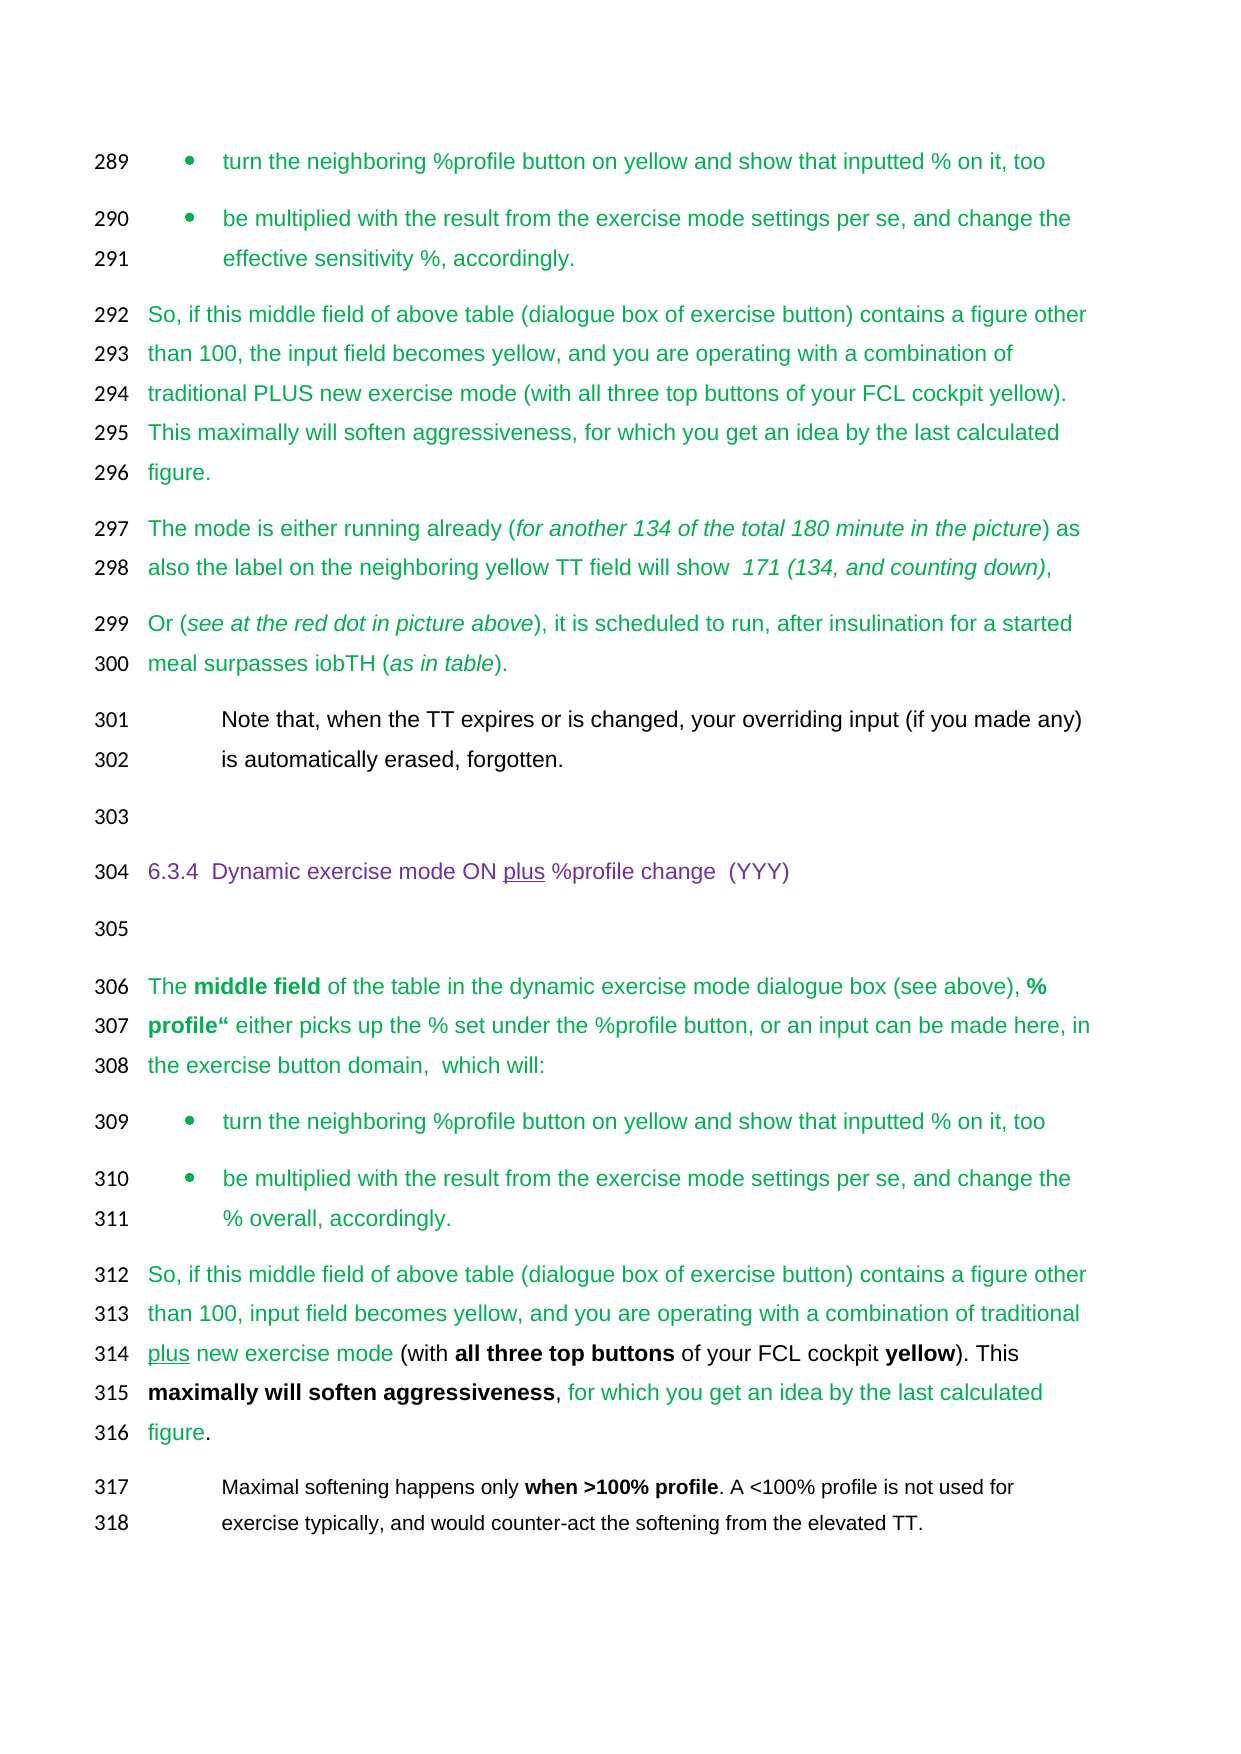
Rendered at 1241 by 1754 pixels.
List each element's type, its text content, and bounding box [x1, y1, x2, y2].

text Maximal softening happens only when >100% profile. A <100% profile is not used for exercise typically, and would counter-act the softening from the elevated TT. [221, 1475, 1093, 1535]
text Or (see at the red dot in picture above), it is scheduled to run, after insulination for a started meal surpasses iobTH (as in table). [148, 610, 1093, 676]
text So, if this middle field of above table (dialogue box of exercise button) contains a figure other than 100, input field becomes yellow, and you are operating with a combination of traditional plus new exercise mode (with all three top buttons of your FCL cockpit yellow). This maximally will soften aggressiveness, for which you get an idea by the last calculated figure. [148, 1261, 1093, 1445]
text The middle field of the table in the dynamic exercise mode dialogue box (see above), % profile“ either picks up the % set under the %profile button, or an input can be made here, in the exercise button domain, which will: [148, 973, 1093, 1078]
text 6.3.4 Dynamic exercise mode ON plus %profile change (YYY) [148, 858, 1093, 884]
list turn the neighboring %profile button on yellow and show that inputted % on it, too [185, 148, 1093, 174]
list be multiplied with the result from the exercise mode settings per se, and change the % overall, accordingly. [185, 1165, 1093, 1231]
text So, if this middle field of above table (dialogue box of exercise button) contains a figure other than 100, the input field becomes yellow, and you are operating with a combination of traditional PLUS new exercise mode (with all three top buttons of your FCL cockpit yellow). This maximally will soften aggressiveness, for which you get an idea by the last calculated figure. [148, 301, 1093, 485]
list turn the neighboring %profile button on yellow and show that inputted % on it, too [185, 1108, 1093, 1134]
list be multiplied with the result from the exercise mode settings per se, and change the effective sensitivity %, accordingly. [185, 204, 1093, 271]
text The mode is either running already (for another 134 of the total 180 minute in the picture) as also the label on the neighboring yellow TT field will show 171 (134, and counting down), [148, 515, 1093, 581]
text Note that, when the TT expires or is changed, your overriding input (if you made any) is automatically erased, forgotten. [221, 706, 1093, 772]
